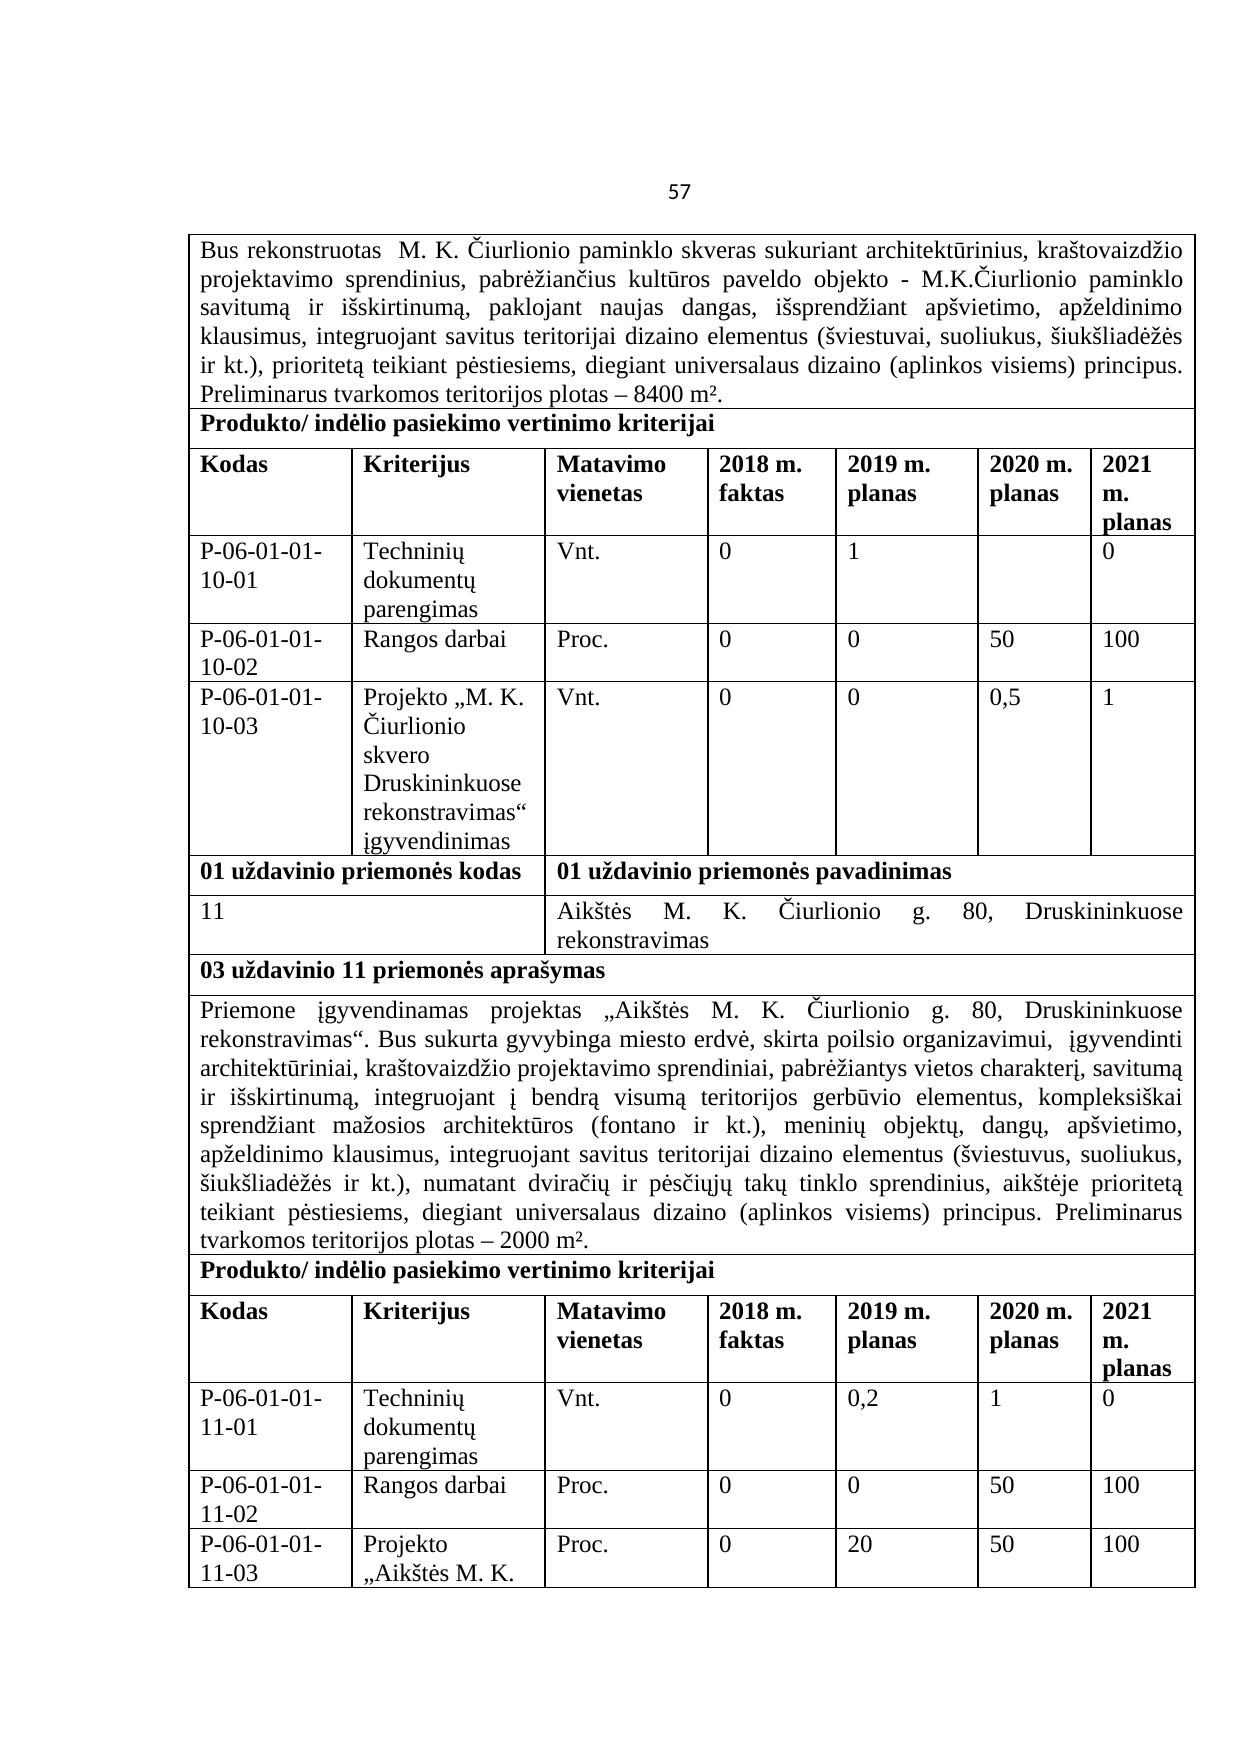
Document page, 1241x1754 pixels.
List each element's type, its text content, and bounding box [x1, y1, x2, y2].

table_cell 2019 m. planas [837, 449, 977, 535]
table_cell Kodas [190, 1296, 351, 1382]
table_cell Kriterijus [353, 1296, 544, 1382]
table_cell 50 [979, 1471, 1090, 1528]
table_cell Proc. [546, 624, 707, 681]
table_cell 0 [1092, 536, 1194, 623]
table_cell 03 uždavinio 11 priemonės aprašymas [190, 955, 1194, 994]
table_cell 100 [1092, 1471, 1194, 1528]
table_cell 0,2 [837, 1383, 977, 1469]
table_cell Projekto „M. K. Čiurlionio skvero Druskininkuose rekonstravimas“ įgyvendinimas [353, 682, 544, 855]
table_cell 0 [837, 624, 977, 681]
table_cell Proc. [546, 1529, 707, 1587]
table_cell 0 [709, 536, 835, 623]
table_cell Produkto/ indėlio pasiekimo vertinimo kriterijai [190, 1255, 1194, 1295]
table_cell 2019 m. planas [837, 1296, 977, 1382]
table_cell Kodas [190, 449, 351, 535]
table_cell P-06-01-01-11-03 [190, 1529, 351, 1587]
table_cell Techninių dokumentų parengimas [353, 536, 544, 623]
table_cell 2021 m. planas [1092, 1296, 1194, 1382]
table_cell Vnt. [546, 1383, 707, 1469]
table_cell Vnt. [546, 682, 707, 855]
table_cell Priemone įgyvendinamas projektas „Aikštės M. K. Čiurlionio g. 80, Druskininkuose rekonstravimas“. Bus sukurta gyvybinga miesto erdvė, skirta poilsio organizavimui, įgyvendinti architektūriniai, kraštovaizdžio projektavimo sprendiniai, pabrėžiantys vietos charakterį, savitumą ir išskirtinumą, integruojant į bendrą visumą teritorijos gerbūvio elementus, kompleksiškai sprendžiant mažosios architektūros (fontano ir kt.), meninių objektų, dangų, apšvietimo, apželdinimo klausimus, integruojant savitus teritorijai dizaino elementus (šviestuvus, suoliukus, šiukšliadėžės ir kt.), numatant dviračių ir pėsčiųjų takų tinklo sprendinius, aikštėje prioritetą teikiant pėstiesiems, diegiant universalaus dizaino (aplinkos visiems) principus. Preliminarus tvarkomos teritorijos plotas – 2000 m². [190, 996, 1194, 1254]
table_cell 0 [709, 682, 835, 855]
table_cell Vnt. [546, 536, 707, 623]
table_cell 01 uždavinio priemonės pavadinimas [546, 856, 1194, 895]
table_cell 01 uždavinio priemonės kodas [190, 856, 544, 895]
table_cell 0 [837, 682, 977, 855]
table_cell Projekto „Aikštės M. K. [353, 1529, 544, 1587]
table_cell 1 [979, 1383, 1090, 1469]
table_cell 20 [837, 1529, 977, 1587]
table_cell 0,5 [979, 682, 1090, 855]
table_cell P-06-01-01-10-02 [190, 624, 351, 681]
table_cell Techninių dokumentų parengimas [353, 1383, 544, 1469]
table_cell 100 [1092, 1529, 1194, 1587]
table_cell 50 [979, 1529, 1090, 1587]
table_cell 1 [1092, 682, 1194, 855]
table_cell Proc. [546, 1471, 707, 1528]
table_cell P-06-01-01-11-01 [190, 1383, 351, 1469]
table_cell Matavimo vienetas [546, 449, 707, 535]
table_cell P-06-01-01-10-01 [190, 536, 351, 623]
table_cell 0 [837, 1471, 977, 1528]
table_cell 0 [709, 624, 835, 681]
table_cell Rangos darbai [353, 624, 544, 681]
table_cell Kriterijus [353, 449, 544, 535]
table_cell 50 [979, 624, 1090, 681]
table_cell P-06-01-01-11-02 [190, 1471, 351, 1528]
table_cell 2021 m. planas [1092, 449, 1194, 535]
table_cell 2018 m. faktas [709, 1296, 835, 1382]
table_cell Bus rekonstruotas M. K. Čiurlionio paminklo skveras sukuriant architektūrinius, kraštovaizdžio projektavimo sprendinius, pabrėžiančius kultūros paveldo objekto - M.K.Čiurlionio paminklo savitumą ir išskirtinumą, paklojant naujas dangas, išsprendžiant apšvietimo, apželdinimo klausimus, integruojant savitus teritorijai dizaino elementus (šviestuvai, suoliukus, šiukšliadėžės ir kt.), prioritetą teikiant pėstiesiems, diegiant universalaus dizaino (aplinkos visiems) principus. Preliminarus tvarkomos teritorijos plotas – 8400 m². [190, 235, 1194, 407]
table_cell 100 [1092, 624, 1194, 681]
table_cell Produkto/ indėlio pasiekimo vertinimo kriterijai [190, 409, 1194, 448]
table_cell [979, 536, 1090, 623]
table_cell Rangos darbai [353, 1471, 544, 1528]
table_cell P-06-01-01-10-03 [190, 682, 351, 855]
table_cell 0 [709, 1383, 835, 1469]
table_cell Aikštės M. K. Čiurlionio g. 80, Druskininkuose rekonstravimas [546, 896, 1194, 954]
table_cell 1 [837, 536, 977, 623]
table_cell 2020 m. planas [979, 449, 1090, 535]
table_cell 2020 m. planas [979, 1296, 1090, 1382]
table_cell 0 [709, 1529, 835, 1587]
table_cell 2018 m. faktas [709, 449, 835, 535]
table_cell 11 [190, 896, 544, 954]
table_cell Matavimo vienetas [546, 1296, 707, 1382]
table_cell 0 [709, 1471, 835, 1528]
table_cell 0 [1092, 1383, 1194, 1469]
